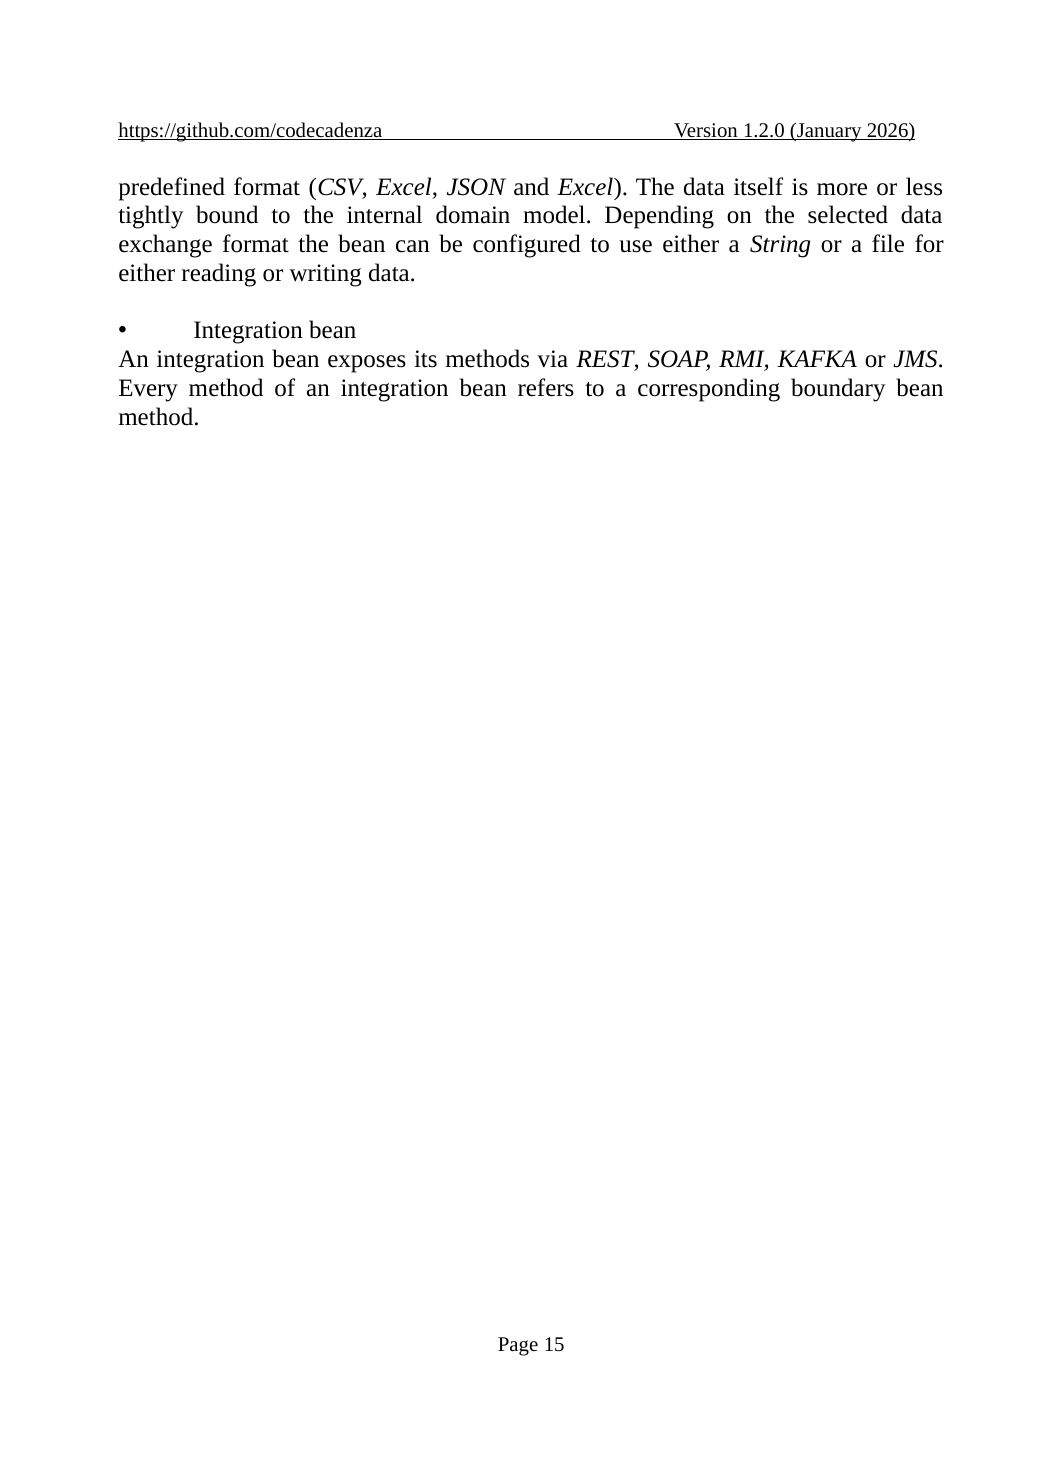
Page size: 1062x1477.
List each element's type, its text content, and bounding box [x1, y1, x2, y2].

text An integration bean exposes its methods via REST, SOAP, RMI, KAFKA or JMS. Every method of an integration bean refers to a corresponding boundary bean method. [118, 344, 944, 430]
text predefined format (CSV, Excel, JSON and Excel). The data itself is more or less tightly bound to the internal domain model. Depending on the selected data exchange format the bean can be configured to use either a String or a file for either reading or writing data. [118, 172, 944, 287]
list Integration bean [118, 315, 944, 344]
